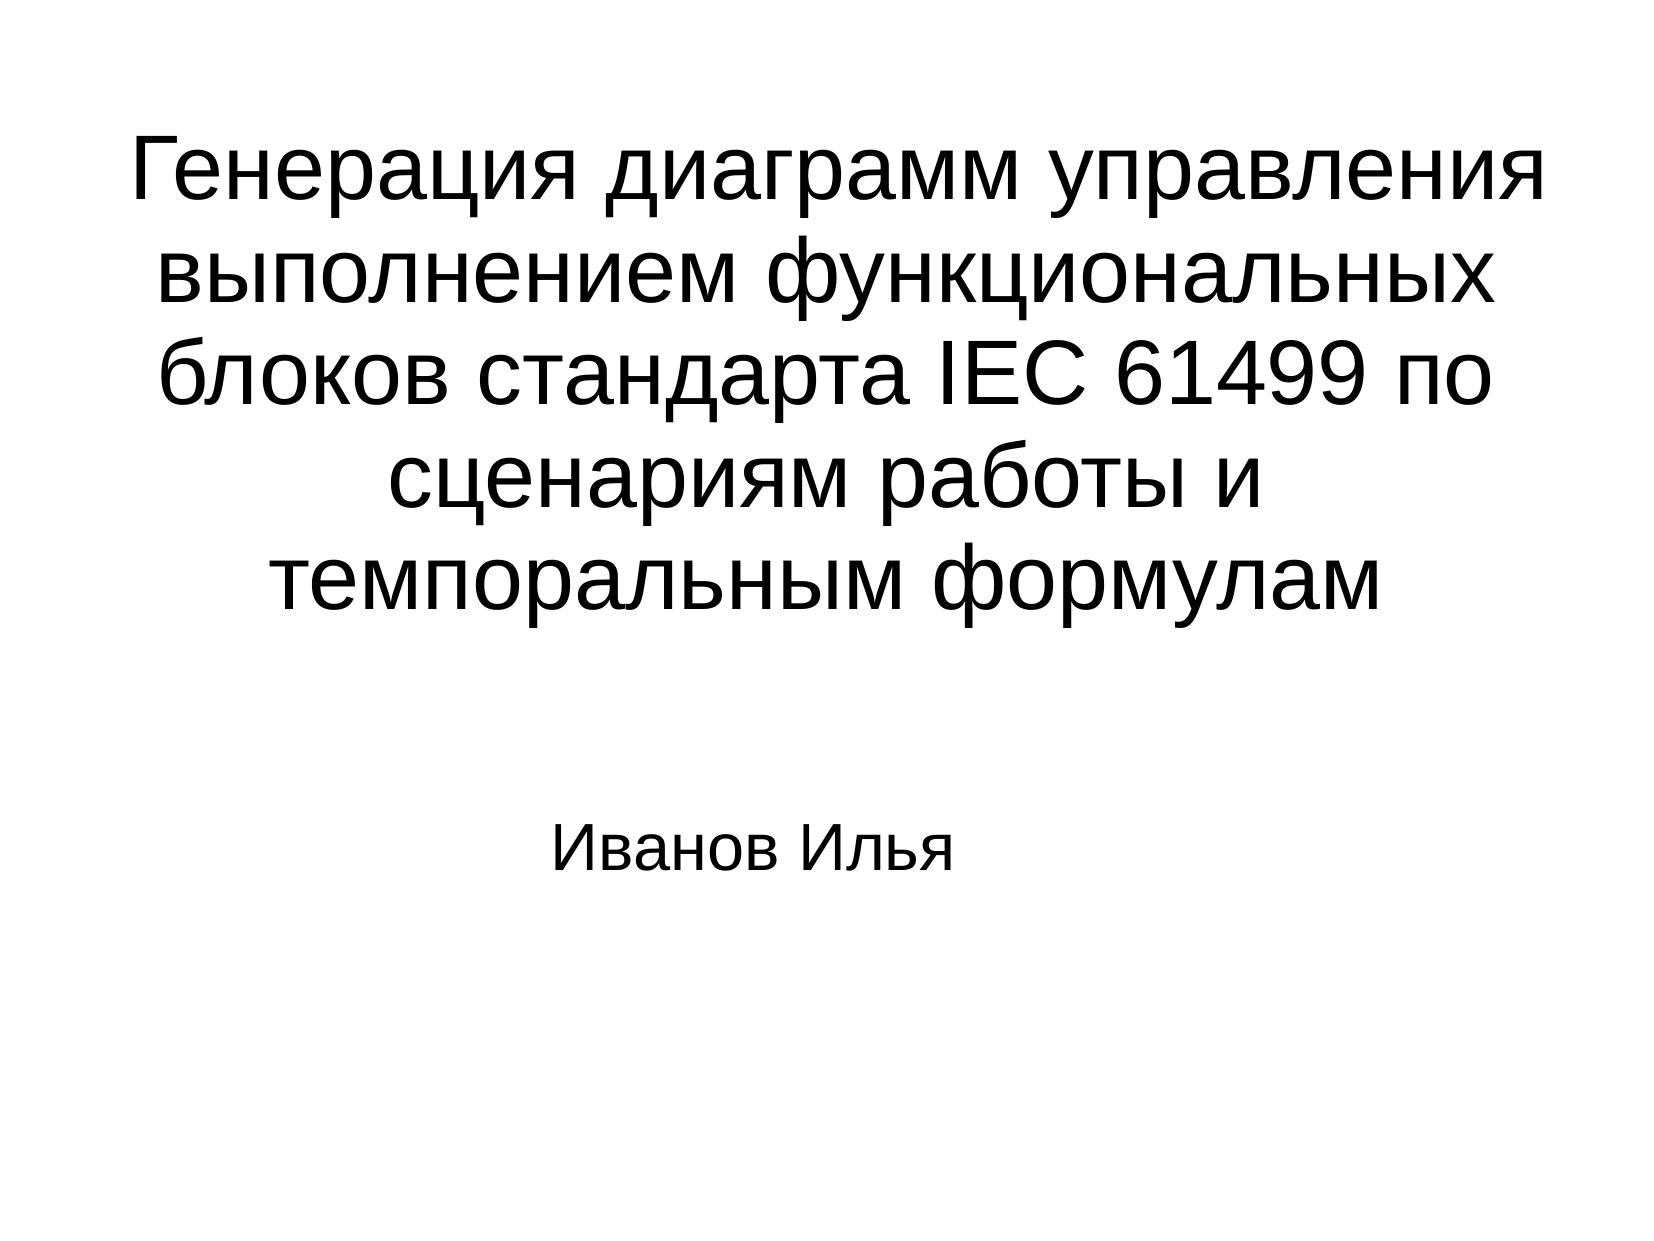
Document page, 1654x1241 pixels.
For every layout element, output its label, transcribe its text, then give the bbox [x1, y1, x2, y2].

list Иванов Илья [480, 810, 1571, 1010]
title Генерация диаграмм управления выполнением функциональных блоков стандарта IEC 61499 по сценариям работы и темпоральным формулам [82, 116, 1571, 631]
